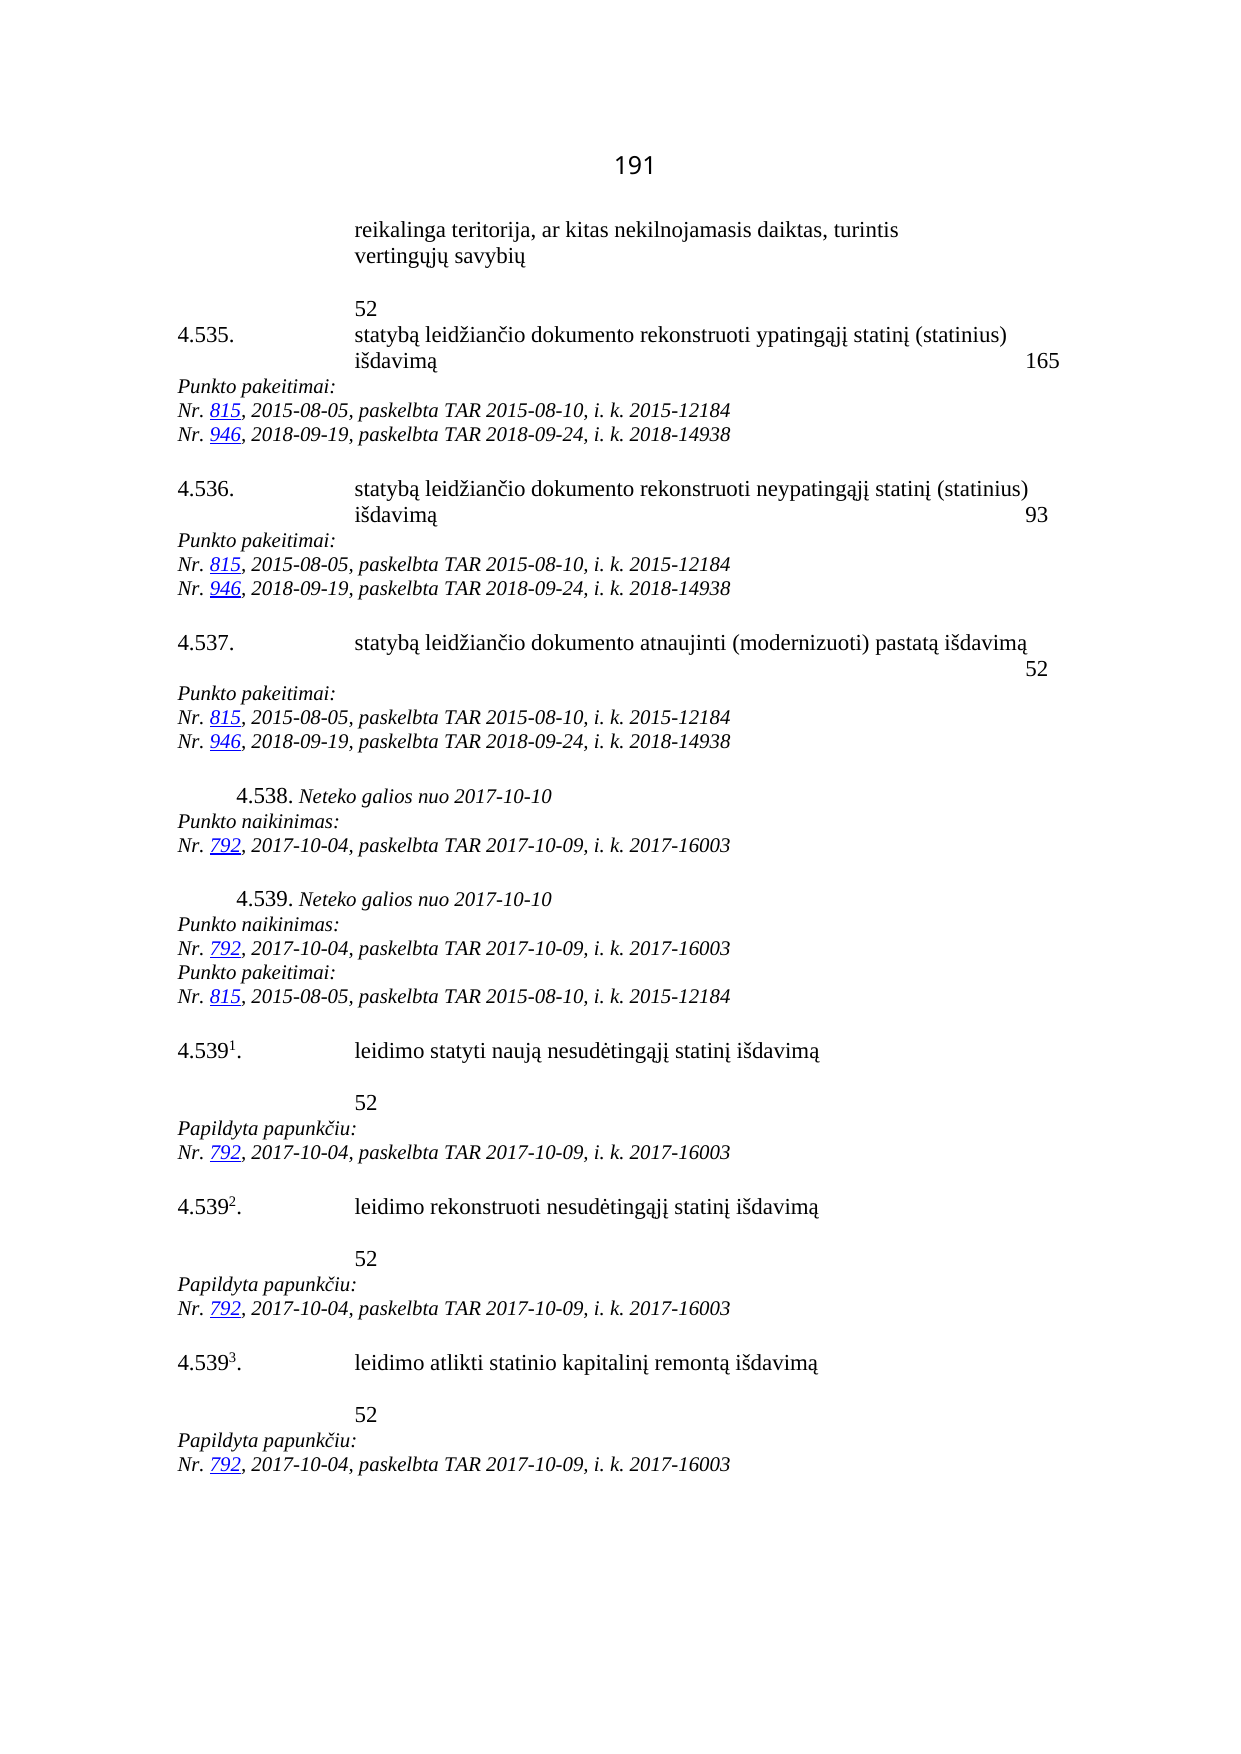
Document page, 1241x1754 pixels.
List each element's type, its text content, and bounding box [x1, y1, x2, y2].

text vertingųjų savybių 52 [354, 242, 945, 321]
text 4.5392. leidimo rekonstruoti nesudėtingąjį statinį išdavimą 52 [177, 1193, 945, 1272]
text 4.5391. leidimo statyti naują nesudėtingąjį statinį išdavimą 52 [177, 1037, 945, 1116]
text Nr. 815, 2015-08-05, paskelbta TAR 2015-08-10, i. k. 2015-12184 [177, 705, 1093, 729]
text Nr. 815, 2015-08-05, paskelbta TAR 2015-08-10, i. k. 2015-12184 [177, 984, 1093, 1008]
text Papildyta papunkčiu: [177, 1428, 1093, 1452]
text 4.538. Neteko galios nuo 2017-10-10 [177, 782, 1093, 808]
text Nr. 946, 2018-09-19, paskelbta TAR 2018-09-24, i. k. 2018-14938 [177, 422, 1093, 446]
text reikalinga teritorija, ar kitas nekilnojamasis daiktas, turintis [354, 216, 945, 242]
text 4.535. statybą leidžiančio dokumento rekonstruoti ypatingąjį statinį (statinius) išdavimą 165 [177, 321, 1093, 374]
text Punkto pakeitimai: [177, 374, 1093, 398]
text Nr. 946, 2018-09-19, paskelbta TAR 2018-09-24, i. k. 2018-14938 [177, 576, 1093, 600]
text Nr. 815, 2015-08-05, paskelbta TAR 2015-08-10, i. k. 2015-12184 [177, 552, 1093, 576]
text 4.537. statybą leidžiančio dokumento atnaujinti (modernizuoti) pastatą išdavimą 52 [177, 628, 1093, 681]
text Papildyta papunkčiu: [177, 1272, 1093, 1296]
text Punkto naikinimas: [177, 808, 1093, 833]
text Punkto pakeitimai: [177, 528, 1093, 552]
text Nr. 792, 2017-10-04, paskelbta TAR 2017-10-09, i. k. 2017-16003 [177, 1296, 1093, 1320]
text 4.539. Neteko galios nuo 2017-10-10 [177, 885, 1093, 912]
text 4.536. statybą leidžiančio dokumento rekonstruoti neypatingąjį statinį (statinius) išdavimą 93 [177, 475, 1093, 528]
text Papildyta papunkčiu: [177, 1116, 1093, 1140]
text Punkto pakeitimai: [177, 681, 1093, 705]
text Nr. 792, 2017-10-04, paskelbta TAR 2017-10-09, i. k. 2017-16003 [177, 833, 1093, 857]
text 4.5393. leidimo atlikti statinio kapitalinį remontą išdavimą 52 [177, 1349, 945, 1428]
text Nr. 792, 2017-10-04, paskelbta TAR 2017-10-09, i. k. 2017-16003 [177, 936, 1093, 960]
text Punkto pakeitimai: [177, 960, 1093, 984]
text Nr. 792, 2017-10-04, paskelbta TAR 2017-10-09, i. k. 2017-16003 [177, 1452, 1093, 1476]
text Punkto naikinimas: [177, 912, 1093, 936]
text Nr. 815, 2015-08-05, paskelbta TAR 2015-08-10, i. k. 2015-12184 [177, 398, 1093, 422]
text Nr. 946, 2018-09-19, paskelbta TAR 2018-09-24, i. k. 2018-14938 [177, 729, 1093, 753]
text Nr. 792, 2017-10-04, paskelbta TAR 2017-10-09, i. k. 2017-16003 [177, 1140, 1093, 1164]
